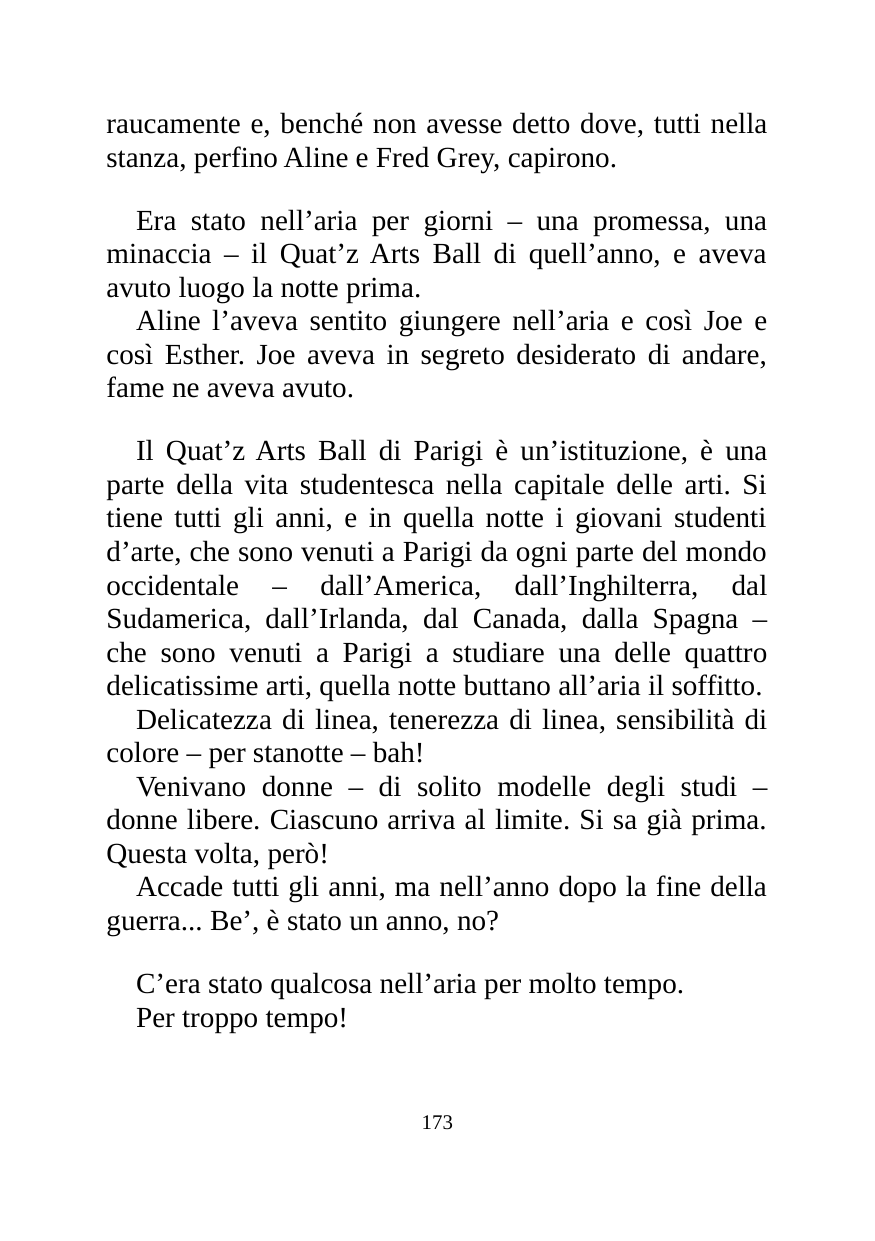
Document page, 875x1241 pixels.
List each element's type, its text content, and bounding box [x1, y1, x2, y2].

text Venivano donne – di solito modelle degli studi – donne libere. Ciascuno arriva al limite. Si sa già prima. Questa volta, però! [106, 769, 768, 869]
text Era stato nell’aria per giorni – una promessa, una minaccia – il Quat’z Arts Ball di quell’anno, e aveva avuto luogo la notte prima. [106, 203, 768, 303]
text C’era stato qualcosa nell’aria per molto tempo. [106, 966, 768, 1000]
text Accade tutti gli anni, ma nell’anno dopo la fine della guerra... Be’, è stato un anno, no? [106, 869, 768, 937]
text Aline l’aveva sentito giungere nell’aria e così Joe e così Esther. Joe aveva in segreto desiderato di andare, fame ne aveva avuto. [106, 303, 768, 404]
text raucamente e, benché non avesse detto dove, tutti nella stanza, perfino Aline e Fred Grey, capirono. [106, 106, 768, 173]
text Delicatezza di linea, tenerezza di linea, sensibilità di colore – per stanotte – bah! [106, 702, 768, 769]
text Per troppo tempo! [106, 1000, 768, 1033]
text Il Quat’z Arts Ball di Parigi è un’istituzione, è una parte della vita studentesca nella capitale delle arti. Si tiene tutti gli anni, e in quella notte i giovani studenti d’arte, che sono venuti a Parigi da ogni parte del mondo occidentale – dall’America, dall’Inghilterra, dal Sudamerica, dall’Irlanda, dal Canada, dalla Spagna – che sono venuti a Parigi a studiare una delle quattro delicatissime arti, quella notte buttano all’aria il soffitto. [106, 433, 768, 702]
